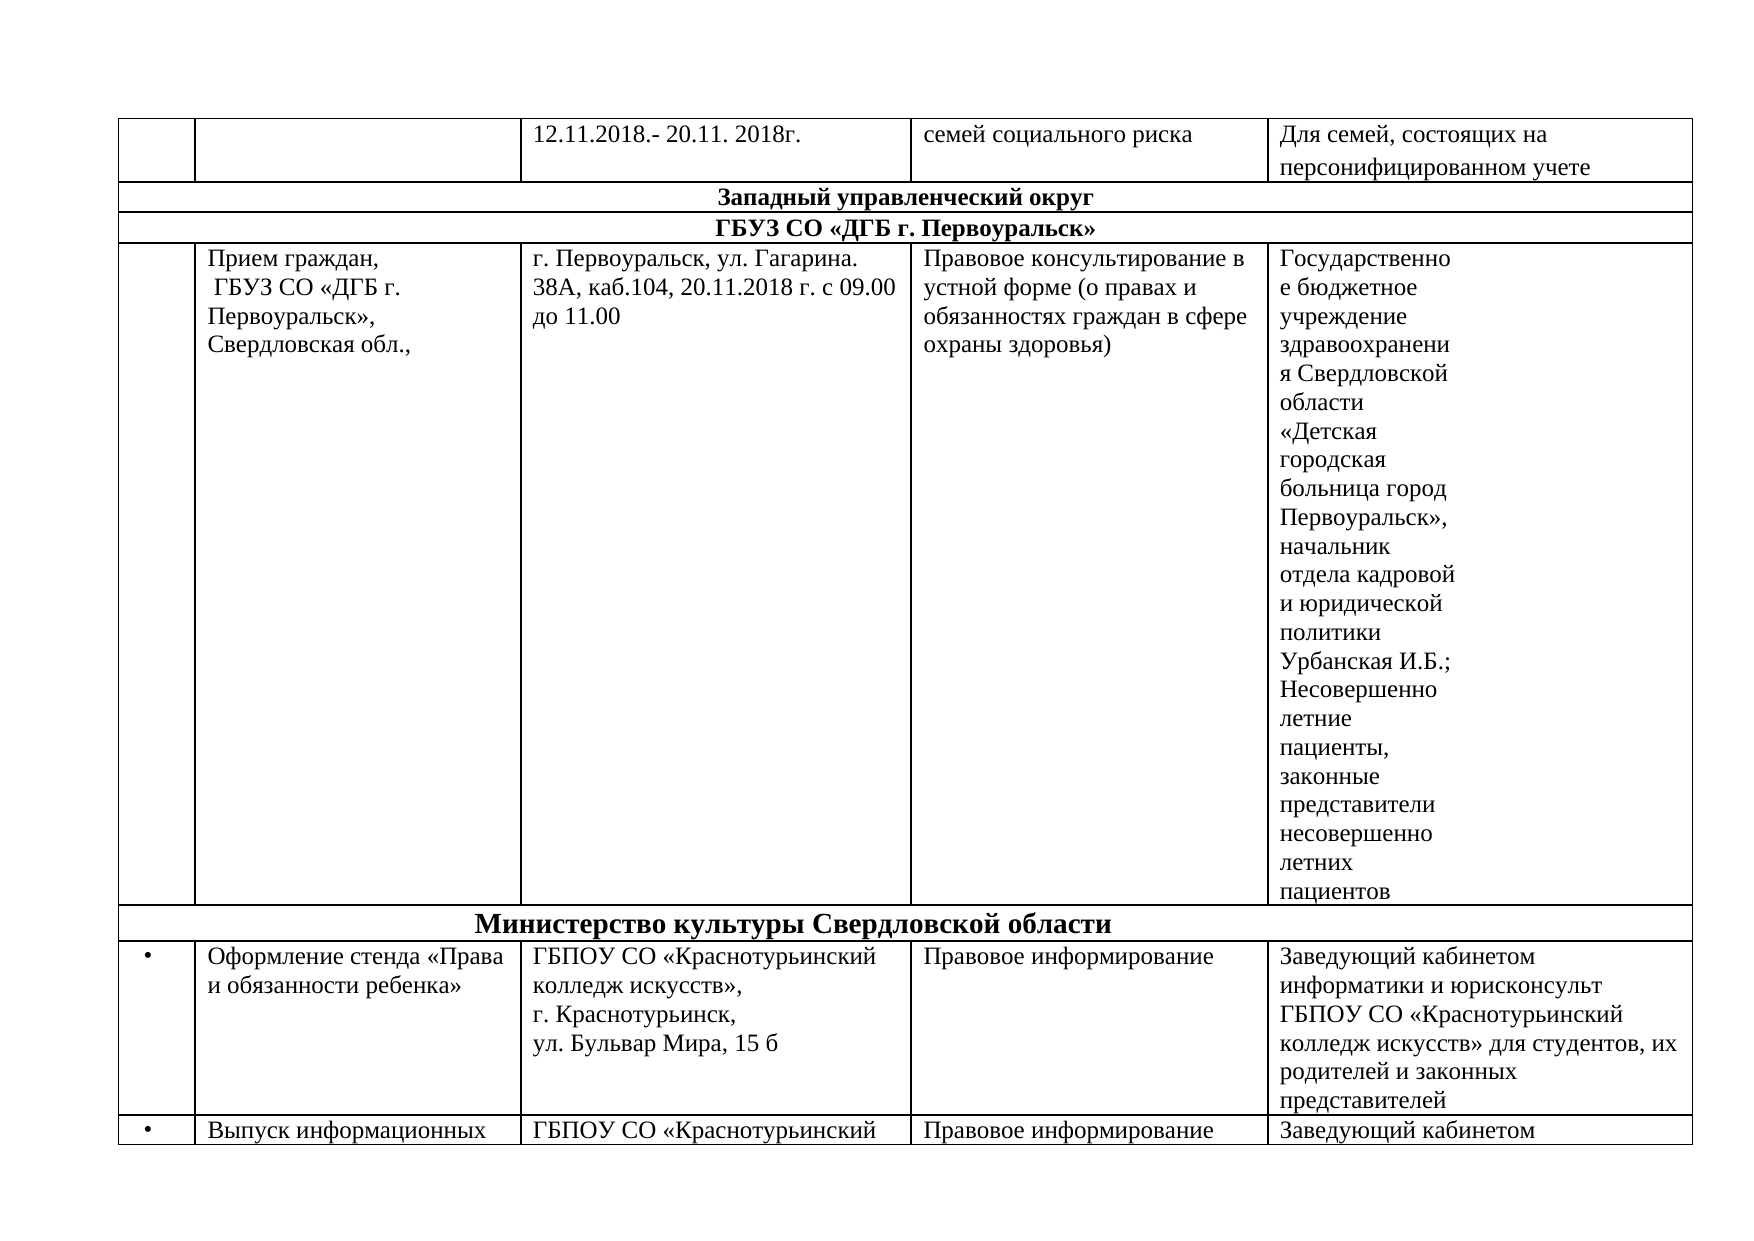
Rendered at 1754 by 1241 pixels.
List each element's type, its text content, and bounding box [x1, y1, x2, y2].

table_cell Выпуск информационных [196, 1116, 520, 1144]
table_cell [119, 244, 194, 904]
table_cell [119, 942, 194, 1114]
table_cell Оформление стенда «Права и обязанности ребенка» [196, 942, 520, 1114]
table_cell ГБПОУ СО «Краснотурьинский [522, 1116, 910, 1144]
table_cell Министерство культуры Свердловской области [119, 906, 1692, 940]
table_cell ГБПОУ СО «Краснотурьинский колледж искусств», г. Краснотурьинск, ул. Бульвар Мира, 15 б [522, 942, 910, 1114]
table_cell Заведующий кабинетом информатики и юрисконсульт ГБПОУ СО «Краснотурьинский колледж искусств» для студентов, их родителей и законных представителей [1269, 942, 1692, 1114]
table_cell [196, 119, 520, 181]
table_cell Правовое информирование [912, 942, 1267, 1114]
table_cell [119, 1116, 194, 1144]
table_cell Государственное бюджетное учреждение здравоохранения Свердловской области «Детская городская больница город Первоуральск», начальник отдела кадровой и юридической политики Урбанская И.Б.; Несовершеннолетние пациенты, законные представители несовершеннолетних пациентов [1269, 244, 1692, 904]
table_cell Западный управленческий округ [119, 183, 1692, 211]
table_cell Заведующий кабинетом [1269, 1116, 1692, 1144]
table_cell [119, 119, 194, 181]
table_cell ГБУЗ СО «ДГБ г. Первоуральск» [119, 213, 1692, 242]
table_cell семей социального риска [912, 119, 1267, 181]
table_cell Для семей, состоящих на персонифицированном учете [1269, 119, 1692, 181]
table_cell 12.11.2018.- 20.11. 2018г. [522, 119, 910, 181]
table_cell Правовое информирование [912, 1116, 1267, 1144]
table_cell Прием граждан, ГБУЗ СО «ДГБ г. Первоуральск», Свердловская обл., [196, 244, 520, 904]
table_cell Правовое консультирование в устной форме (о правах и обязанностях граждан в сфере охраны здоровья) [912, 244, 1267, 904]
table_cell г. Первоуральск, ул. Гагарина. 38А, каб.104, 20.11.2018 г. с 09.00 до 11.00 [522, 244, 910, 904]
